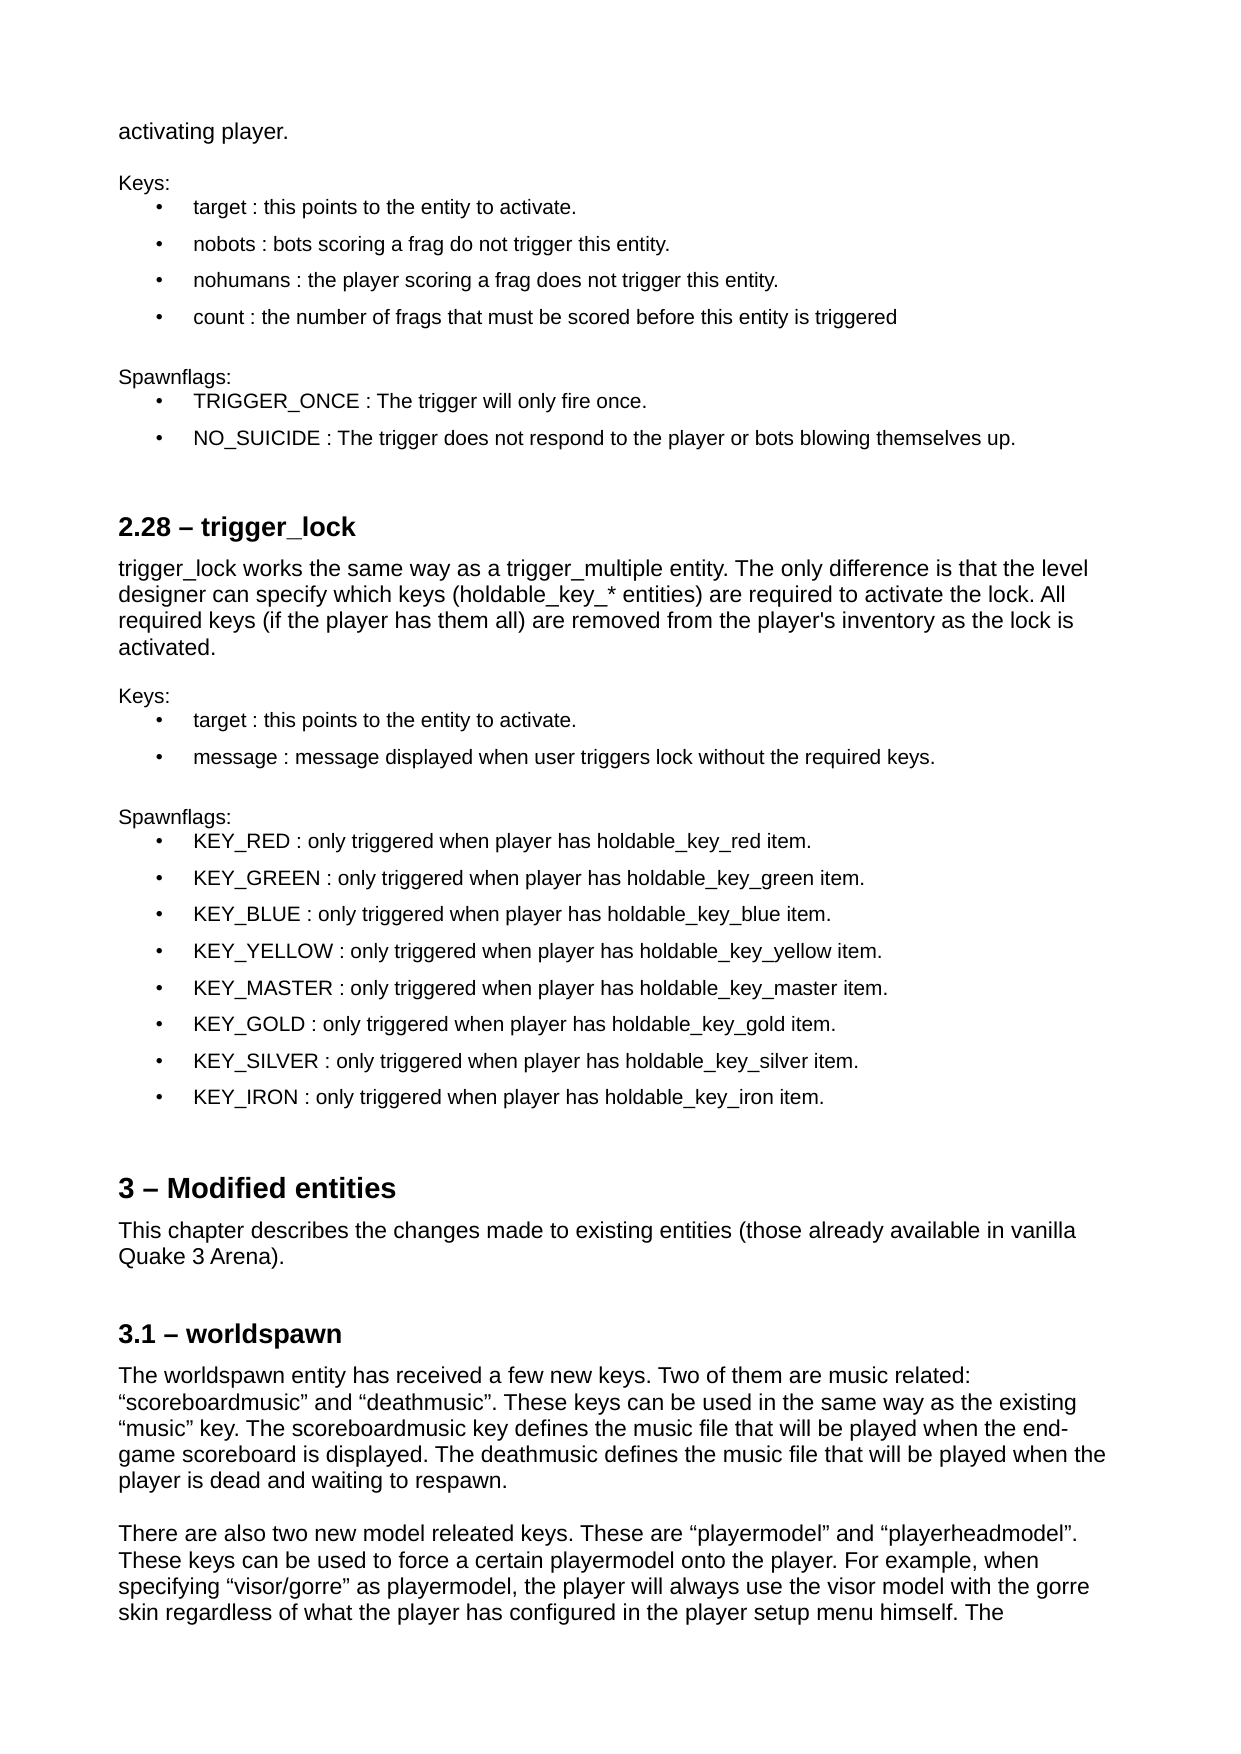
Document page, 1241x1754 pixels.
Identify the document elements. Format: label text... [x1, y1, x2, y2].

text trigger_lock works the same way as a trigger_multiple entity. The only difference is that the level designer can specify which keys (holdable_key_* entities) are required to activate the lock. All required keys (if the player has them all) are removed from the player's inventory as the lock is activated. [118, 555, 1122, 660]
list target : this points to the entity to activate. [156, 708, 1122, 732]
list count : the number of frags that must be scored before this entity is triggered [156, 304, 1122, 328]
text Spawnflags: [118, 805, 1122, 829]
subtitle 3 – Modified entities [118, 1171, 1122, 1204]
list KEY_GOLD : only triggered when player has holdable_key_gold item. [156, 1012, 1122, 1036]
text This chapter describes the changes made to existing entities (those already available in vanilla Quake 3 Arena). [118, 1217, 1122, 1269]
list target : this points to the entity to activate. [156, 195, 1122, 219]
list KEY_RED : only triggered when player has holdable_key_red item. [156, 829, 1122, 853]
text Keys: [118, 684, 1122, 708]
text Keys: [118, 171, 1122, 195]
text The worldspawn entity has received a few new keys. Two of them are music related: “scoreboardmusic” and “deathmusic”. These keys can be used in the same way as the existing “music” key. The scoreboardmusic key defines the music file that will be played when the end-game scoreboard is displayed. The deathmusic defines the music file that will be played when the player is dead and waiting to respawn. [118, 1362, 1122, 1494]
list NO_SUICIDE : The trigger does not respond to the player or bots blowing themselves up. [156, 426, 1122, 449]
list message : message displayed when user triggers lock without the required keys. [156, 745, 1122, 769]
text Spawnflags: [118, 365, 1122, 389]
subtitle 2.28 – trigger_lock [118, 511, 1122, 542]
text activating player. [118, 118, 1122, 144]
list TRIGGER_ONCE : The trigger will only fire once. [156, 389, 1122, 413]
subtitle 3.1 – worldspawn [118, 1318, 1122, 1349]
list nobots : bots scoring a frag do not trigger this entity. [156, 231, 1122, 255]
list KEY_SILVER : only triggered when player has holdable_key_silver item. [156, 1048, 1122, 1073]
list KEY_BLUE : only triggered when player has holdable_key_blue item. [156, 902, 1122, 926]
list KEY_YELLOW : only triggered when player has holdable_key_yellow item. [156, 939, 1122, 963]
list KEY_MASTER : only triggered when player has holdable_key_master item. [156, 975, 1122, 999]
list KEY_GREEN : only triggered when player has holdable_key_green item. [156, 866, 1122, 890]
text There are also two new model releated keys. These are “playermodel” and “playerheadmodel”. These keys can be used to force a certain playermodel onto the player. For example, when specifying “visor/gorre” as playermodel, the player will always use the visor model with the gorre skin regardless of what the player has configured in the player setup menu himself. The [118, 1520, 1122, 1626]
list nohumans : the player scoring a frag does not trigger this entity. [156, 268, 1122, 292]
list KEY_IRON : only triggered when player has holdable_key_iron item. [156, 1085, 1122, 1109]
